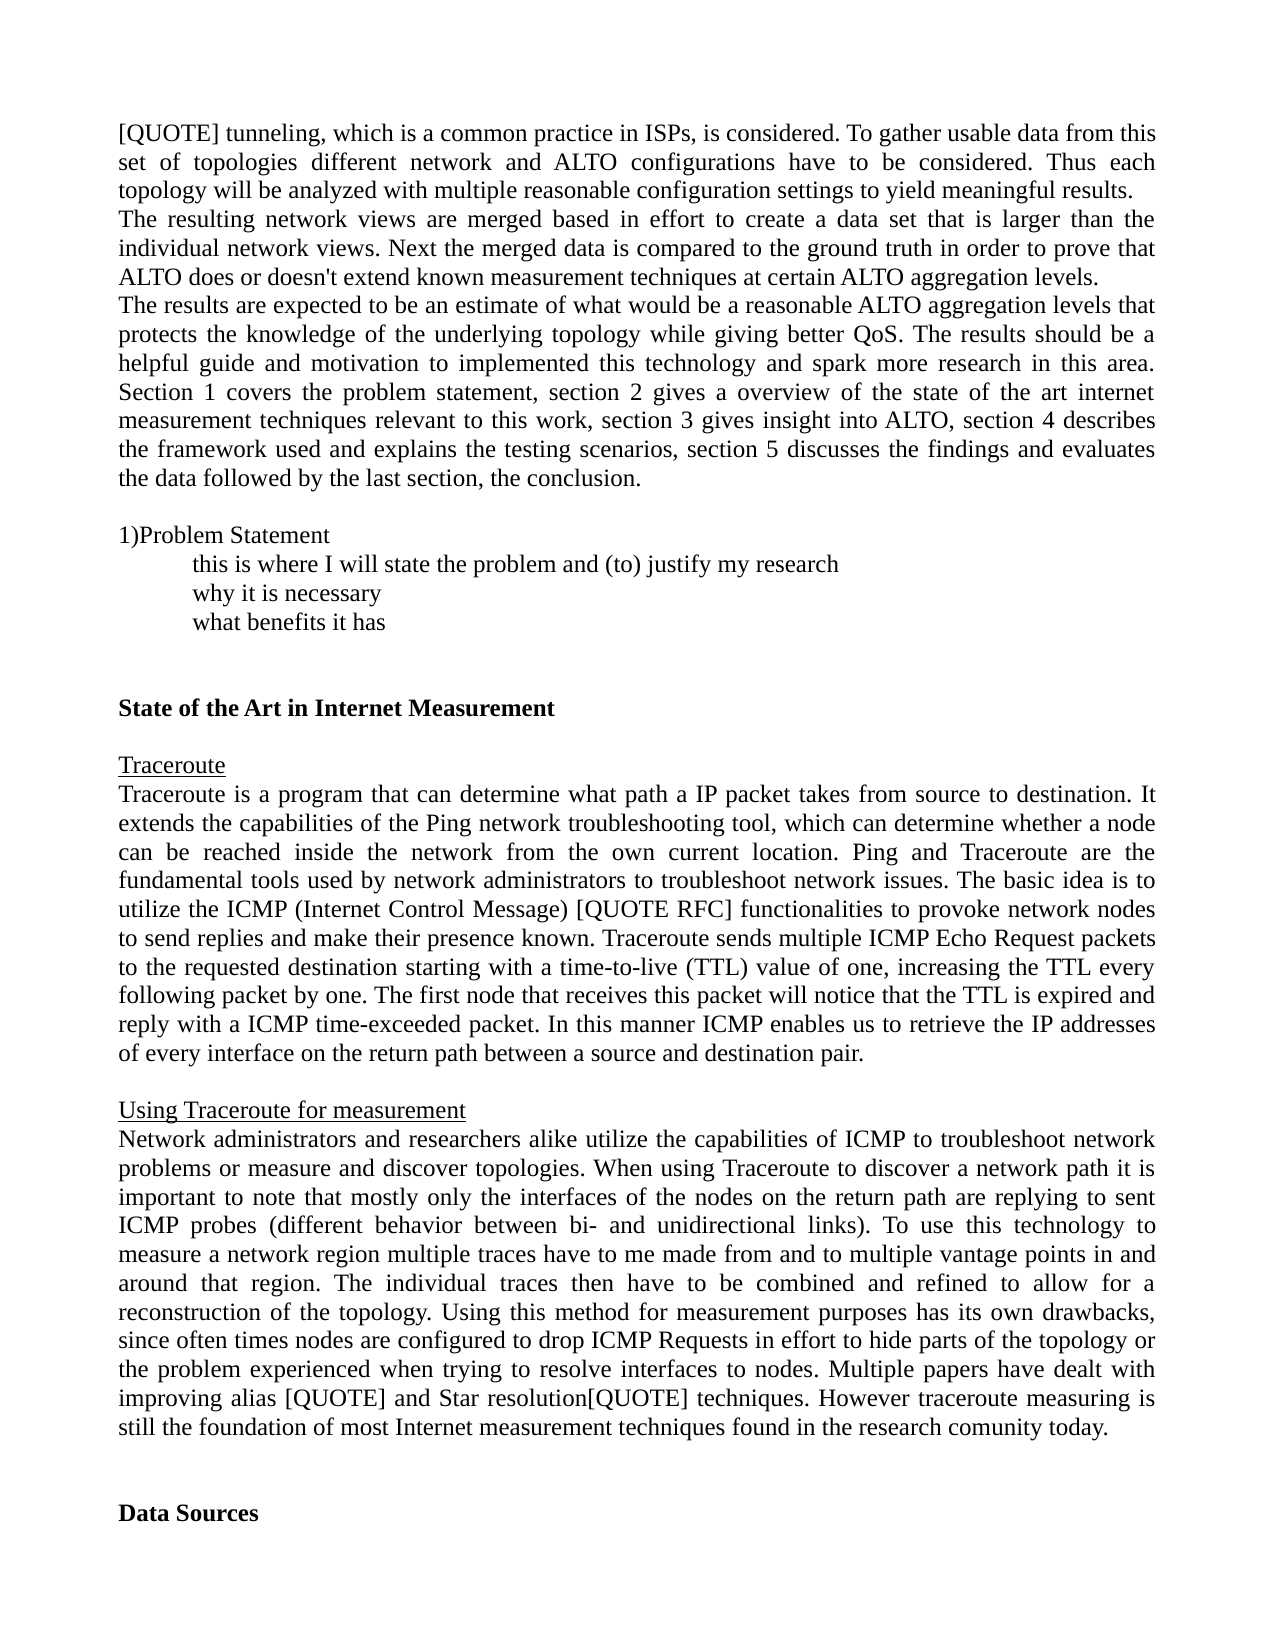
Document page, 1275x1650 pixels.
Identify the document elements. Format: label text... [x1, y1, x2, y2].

text Traceroute [118, 751, 1157, 779]
text Data Sources [118, 1498, 1157, 1527]
text 1)Problem Statement [118, 521, 1157, 549]
text State of the Art in Internet Measurement [118, 693, 1157, 722]
text Network administrators and researchers alike utilize the capabilities of ICMP to troubleshoot network problems or measure and discover topologies. When using Traceroute to discover a network path it is important to note that mostly only the interfaces of the nodes on the return path are replying to sent ICMP probes (different behavior between bi- and unidirectional links). To use this technology to measure a network region multiple traces have to me made from and to multiple vantage points in and around that region. The individual traces then have to be combined and refined to allow for a reconstruction of the topology. Using this method for measurement purposes has its own drawbacks, since often times nodes are configured to drop ICMP Requests in effort to hide parts of the topology or the problem experienced when trying to resolve interfaces to nodes. Multiple papers have dealt with improving alias [QUOTE] and Star resolution[QUOTE] techniques. However traceroute measuring is still the foundation of most Internet measurement techniques found in the research comunity today. [118, 1124, 1157, 1441]
text Traceroute is a program that can determine what path a IP packet takes from source to destination. It extends the capabilities of the Ping network troubleshooting tool, which can determine whether a node can be reached inside the network from the own current location. Ping and Traceroute are the fundamental tools used by network administrators to troubleshoot network issues. The basic idea is to utilize the ICMP (Internet Control Message) [QUOTE RFC] functionalities to provoke network nodes to send replies and make their presence known. Traceroute sends multiple ICMP Echo Request packets to the requested destination starting with a time-to-live (TTL) value of one, increasing the TTL every following packet by one. The first node that receives this packet will notice that the TTL is expired and reply with a ICMP time-exceeded packet. In this manner ICMP enables us to retrieve the IP addresses of every interface on the return path between a source and destination pair. [118, 779, 1157, 1067]
text Using Traceroute for measurement [118, 1096, 1157, 1124]
text what benefits it has [118, 607, 1157, 636]
text The resulting network views are merged based in effort to create a data set that is larger than the individual network views. Next the merged data is compared to the ground truth in order to prove that ALTO does or doesn't extend known measurement techniques at certain ALTO aggregation levels. [118, 204, 1157, 291]
text this is where I will state the problem and (to) justify my research [118, 549, 1157, 578]
text The results are expected to be an estimate of what would be a reasonable ALTO aggregation levels that protects the knowledge of the underlying topology while giving better QoS. The results should be a helpful guide and motivation to implemented this technology and spark more research in this area. Section 1 covers the problem statement, section 2 gives a overview of the state of the art internet measurement techniques relevant to this work, section 3 gives insight into ALTO, section 4 describes the framework used and explains the testing scenarios, section 5 discusses the findings and evaluates the data followed by the last section, the conclusion. [118, 291, 1157, 492]
text [QUOTE] tunneling, which is a common practice in ISPs, is considered. To gather usable data from this set of topologies different network and ALTO configurations have to be considered. Thus each topology will be analyzed with multiple reasonable configuration settings to yield meaningful results. [118, 118, 1157, 204]
text why it is necessary [118, 578, 1157, 607]
